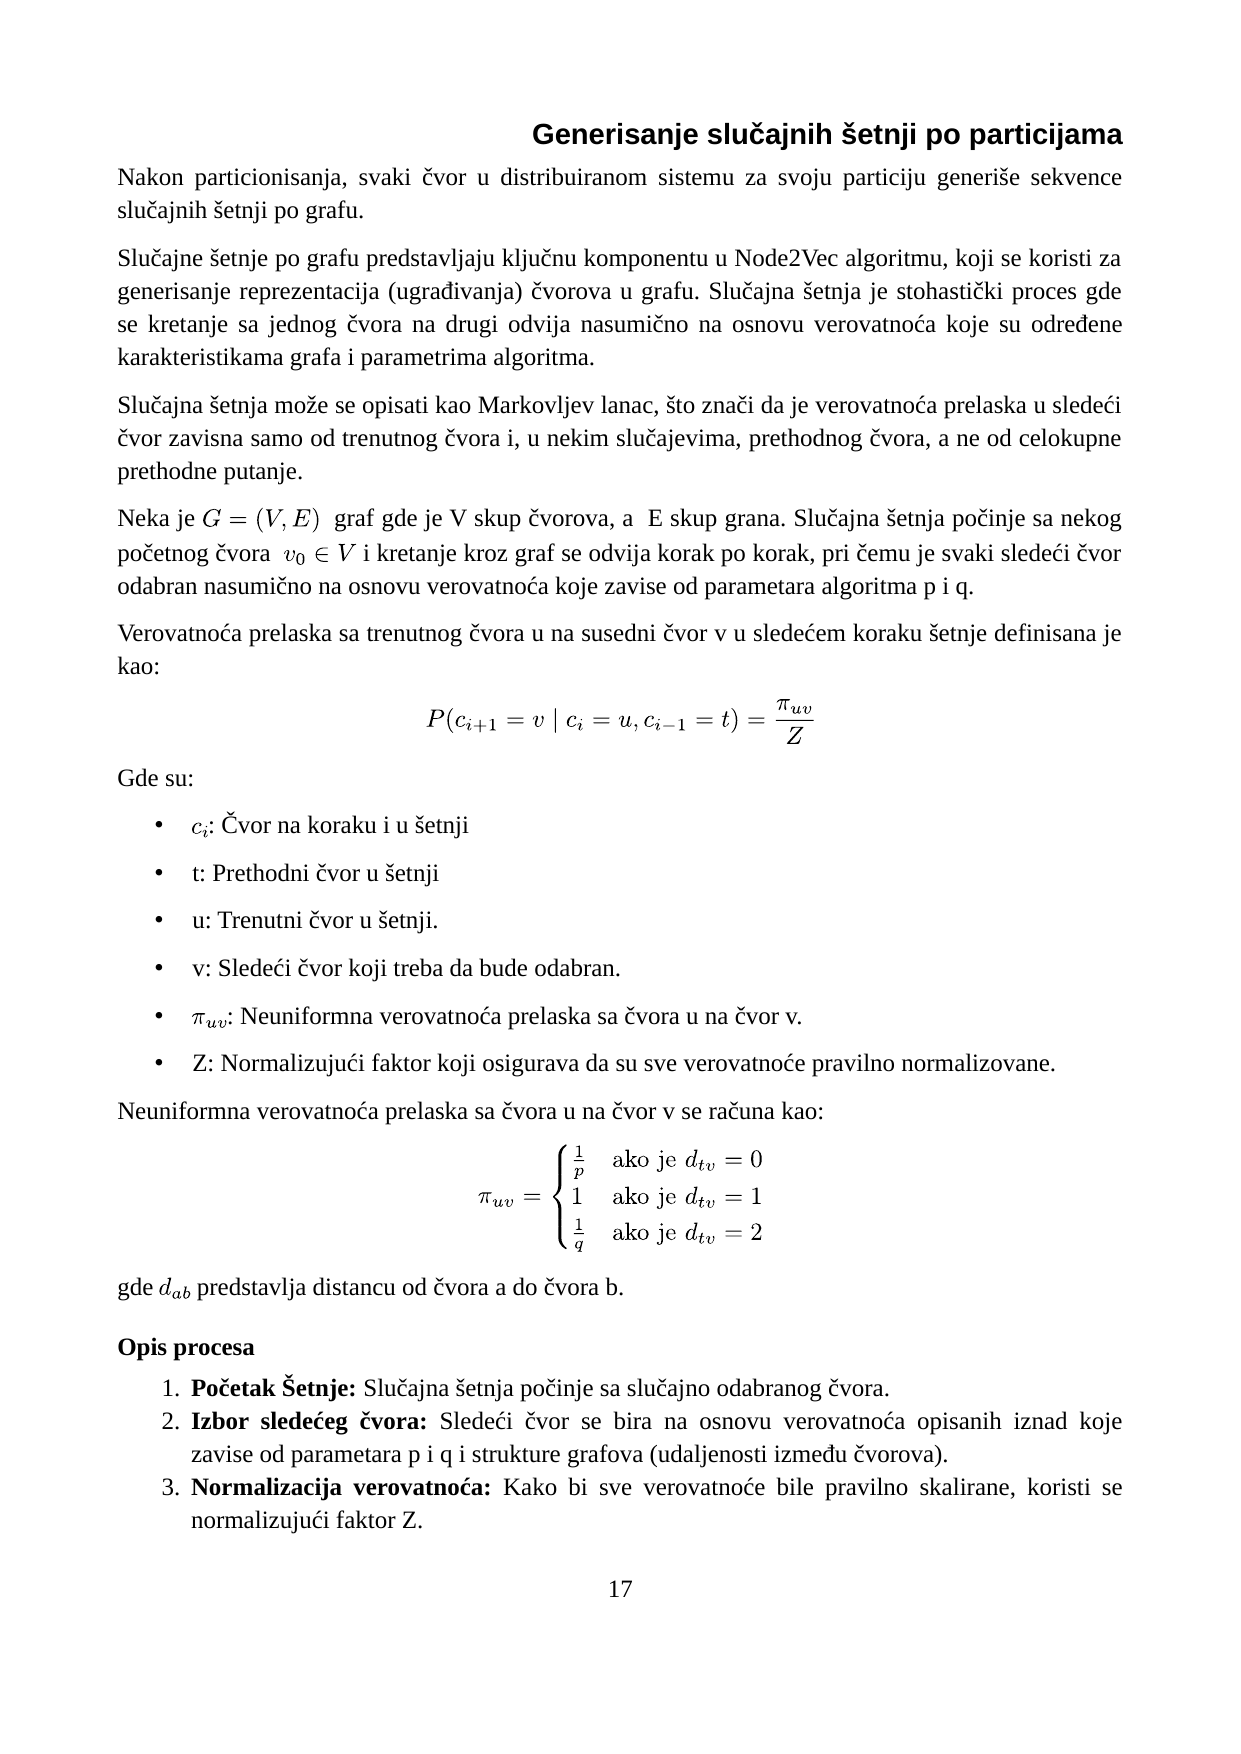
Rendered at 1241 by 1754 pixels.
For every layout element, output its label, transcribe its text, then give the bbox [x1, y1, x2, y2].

text gde predstavlja distancu od čvora a do čvora b. [117, 1272, 1123, 1300]
text Slučajne šetnje po grafu predstavljaju ključnu komponentu u Node2Vec algoritmu, koji se koristi za generisanje reprezentacija (ugrađivanja) čvorova u grafu. Slučajna šetnja je stohastički proces gde se kretanje sa jednog čvora na drugi odvija nasumično na osnovu verovatnoća koje su određene karakteristikama grafa i parametrima algoritma. [117, 243, 1123, 371]
text Neka je graf gde je V skup čvorova, a E skup grana. Slučajna šetnja počinje sa nekog početnog čvora i kretanje kroz graf se odvija korak po korak, pri čemu je svaki sledeći čvor odabran nasumično na osnovu verovatnoća koje zavise od parametara algoritma p i q. [117, 503, 1123, 599]
list Z: Normalizujući faktor koji osigurava da su sve verovatnoće pravilno normalizovane. [154, 1048, 1123, 1077]
list t: Prethodni čvor u šetnji [154, 858, 1123, 887]
subtitle Opis procesa [117, 1332, 1123, 1361]
text Verovatnoća prelaska sa trenutnog čvora u na susedni čvor v u sledećem koraku šetnje definisana je kao: [117, 618, 1123, 680]
subtitle Generisanje slučajnih šetnji po particijama [117, 117, 1123, 151]
list : Neuniformna verovatnoća prelaska sa čvora u na čvor v. [154, 1001, 1123, 1029]
list Izbor sledećeg čvora: Sledeći čvor se bira na osnovu verovatnoća opisanih iznad koje zavise od parametara p i q i strukture grafova (udaljenosti između čvorova). [161, 1406, 1123, 1468]
text Slučajna šetnja može se opisati kao Markovljev lanac, što znači da je verovatnoća prelaska u sledeći čvor zavisna samo od trenutnog čvora i, u nekim slučajevima, prethodnog čvora, a ne od celokupne prethodne putanje. [117, 390, 1123, 484]
text Nakon particionisanja, svaki čvor u distribuiranom sistemu za svoju particiju generiše sekvence slučajnih šetnji po grafu. [117, 162, 1123, 224]
text Neuniformna verovatnoća prelaska sa čvora u na čvor v se računa kao: [117, 1096, 1123, 1125]
list Normalizacija verovatnoća: Kako bi sve verovatnoće bile pravilno skalirane, koristi se normalizujući faktor Z. [161, 1472, 1123, 1534]
list Početak Šetnje: Slučajna šetnja počinje sa slučajno odabranog čvora. [161, 1373, 1123, 1402]
list u: Trenutni čvor u šetnji. [154, 906, 1123, 934]
list v: Sledeći čvor koji treba da bude odabran. [154, 953, 1123, 982]
text Gde su: [117, 763, 1123, 791]
list : Čvor na koraku i u šetnji [154, 810, 1123, 839]
